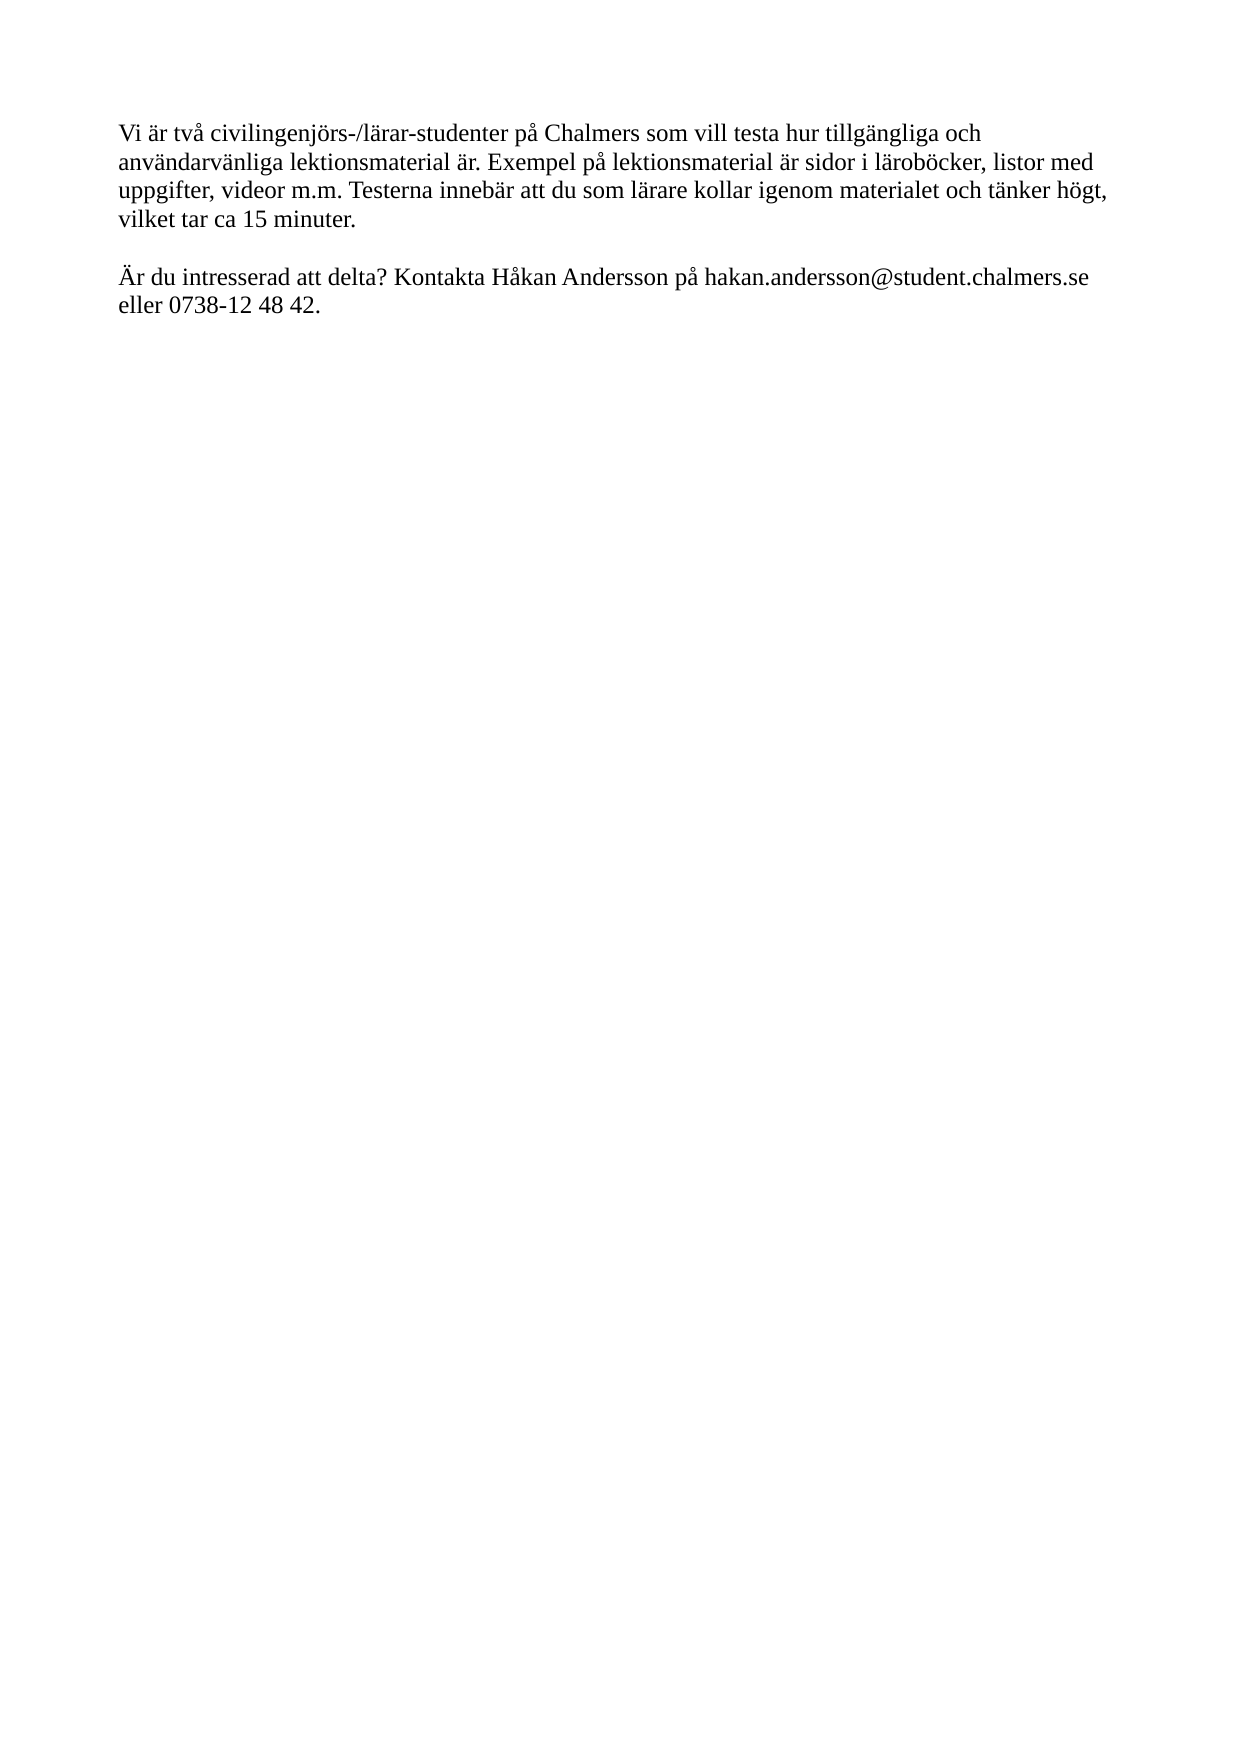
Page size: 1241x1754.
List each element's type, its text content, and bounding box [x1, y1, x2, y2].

text Är du intresserad att delta? Kontakta Håkan Andersson på hakan.andersson@student.chalmers.se eller 0738-12 48 42. [118, 262, 1122, 319]
text Vi är två civilingenjörs-/lärar-studenter på Chalmers som vill testa hur tillgängliga och användarvänliga lektionsmaterial är. Exempel på lektionsmaterial är sidor i läroböcker, listor med uppgifter, videor m.m. Testerna innebär att du som lärare kollar igenom materialet och tänker högt, vilket tar ca 15 minuter. [118, 118, 1122, 233]
